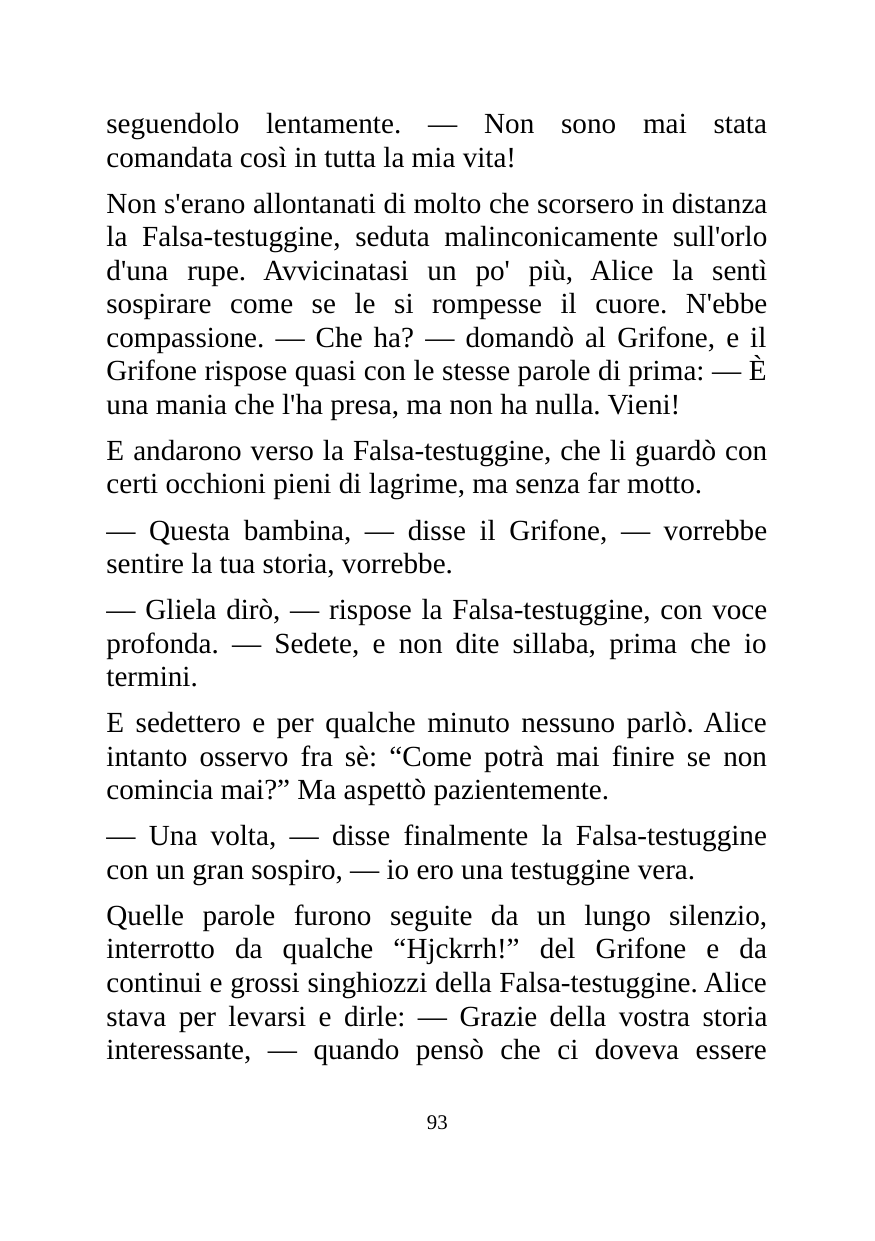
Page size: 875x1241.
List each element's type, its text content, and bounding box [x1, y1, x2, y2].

text — Questa bambina, — disse il Grifone, — vorrebbe sentire la tua storia, vorrebbe. [106, 513, 768, 580]
text Non s'erano allontanati di molto che scorsero in distanza la Falsa-testuggine, seduta malinconicamente sull'orlo d'una rupe. Avvicinatasi un po' più, Alice la sentì sospirare come se le si rompesse il cuore. N'ebbe compassione. — Che ha? — domandò al Grifone, e il Grifone rispose quasi con le stesse parole di prima: — È una mania che l'ha presa, ma non ha nulla. Vieni! [106, 186, 768, 421]
text — Gliela dirò, — rispose la Falsa-testuggine, con voce profonda. — Sedete, e non dite sillaba, prima che io termini. [106, 592, 768, 693]
text seguendolo lentamente. — Non sono mai stata comandata così in tutta la mia vita! [106, 106, 768, 173]
text E sedettero e per qualche minuto nessuno parlò. Alice intanto osservo fra sè: “Come potrà mai finire se non comincia mai?” Ma aspettò pazientemente. [106, 705, 768, 806]
text Quelle parole furono seguite da un lungo silenzio, interrotto da qualche “Hjckrrh!” del Grifone e da continui e grossi singhiozzi della Falsa-testuggine. Alice stava per levarsi e dirle: — Grazie della vostra storia interessante, — quando pensò che ci doveva essere [106, 898, 768, 1066]
text E andarono verso la Falsa-testuggine, che li guardò con certi occhioni pieni di lagrime, ma senza far motto. [106, 433, 768, 500]
text — Una volta, — disse finalmente la Falsa-testuggine con un gran sospiro, — io ero una testuggine vera. [106, 818, 768, 886]
